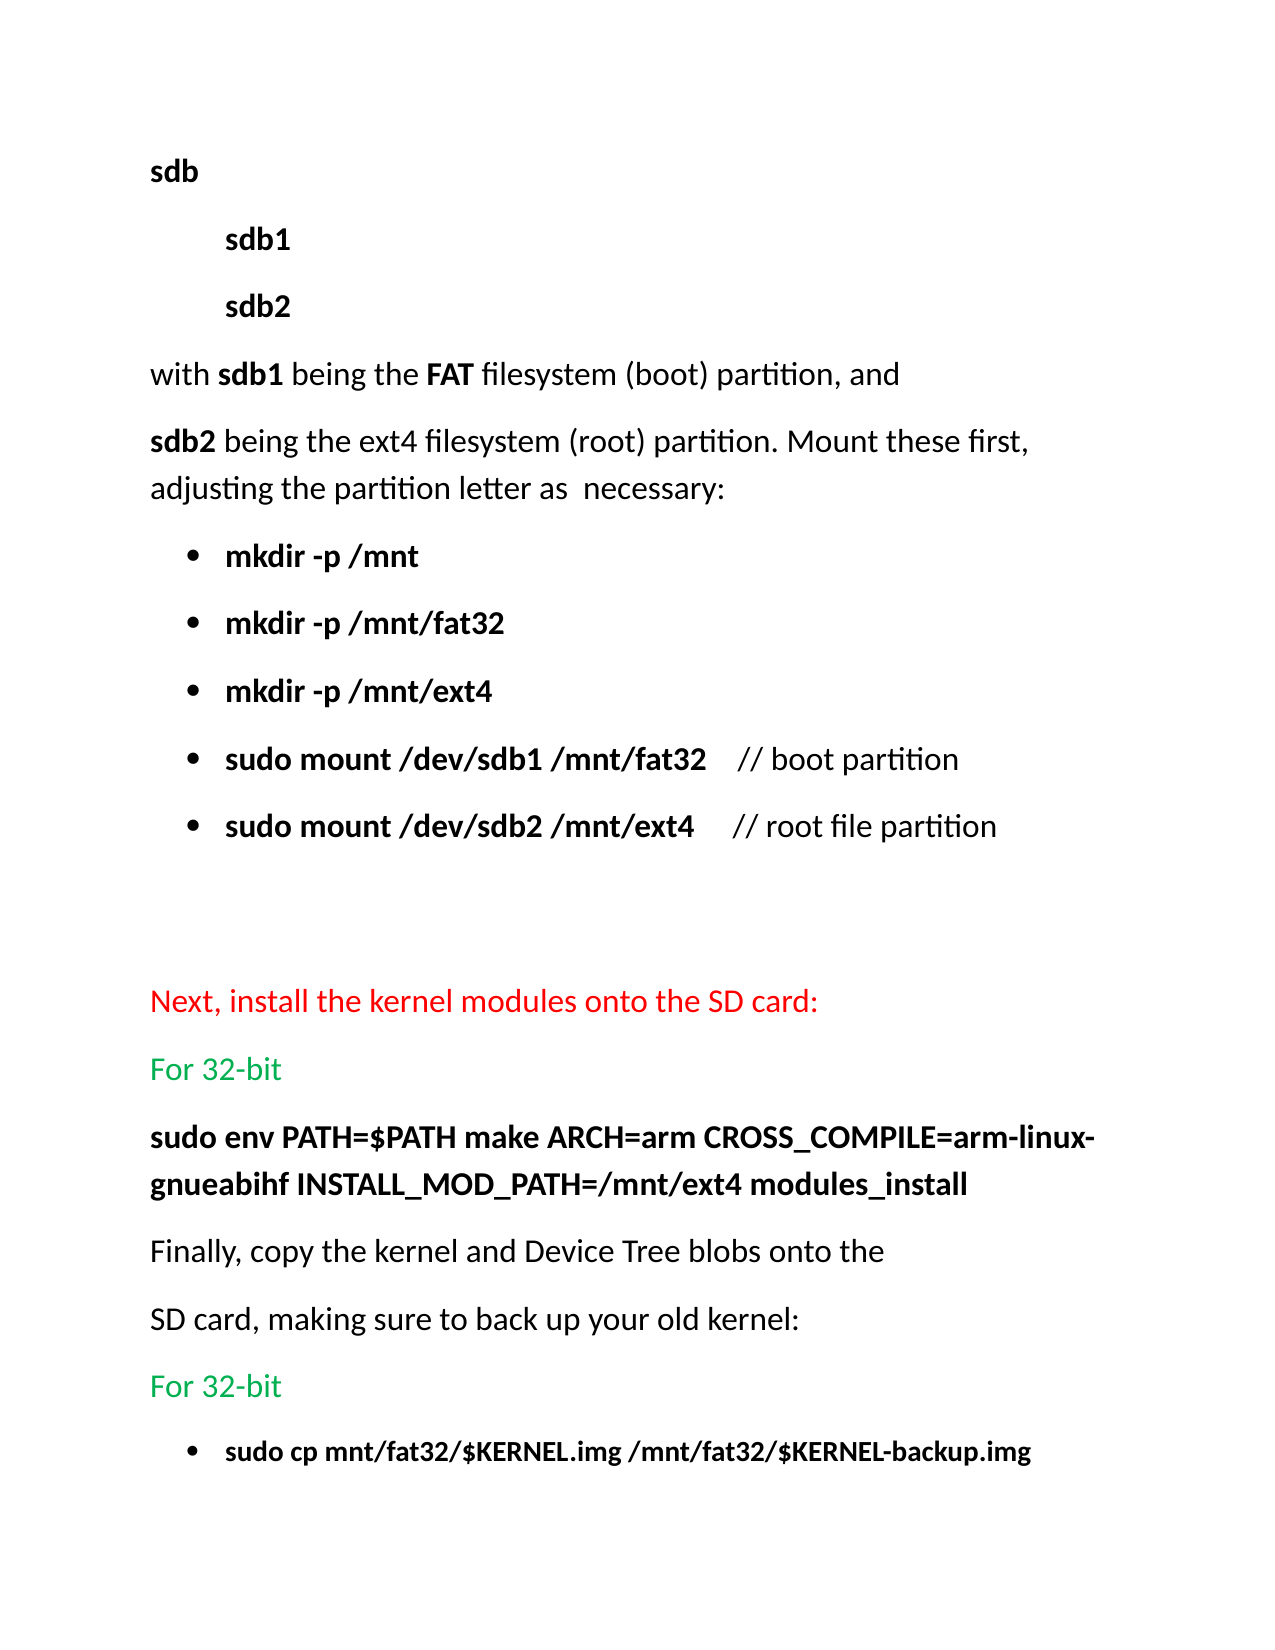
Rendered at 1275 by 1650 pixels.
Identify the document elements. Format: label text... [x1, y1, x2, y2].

list sudo cp mnt/fat32/$KERNEL.img /mnt/fat32/$KERNEL-backup.img [187, 1433, 1142, 1468]
list sudo mount /dev/sdb1 /mnt/fat32 // boot partition [187, 738, 1125, 778]
text For 32-bit [150, 1048, 1125, 1089]
text sdb2 being the ext4 filesystem (root) partition. Mount these first, adjusting the partition letter as necessary: [150, 420, 1125, 508]
text sdb1 [150, 218, 1125, 258]
text sdb2 [150, 285, 1125, 326]
text sudo env PATH=$PATH make ARCH=arm CROSS_COMPILE=arm-linux-gnueabihf INSTALL_MOD_PATH=/mnt/ext4 modules_install [150, 1116, 1125, 1203]
text SD card, making sure to back up your old kernel: [150, 1298, 1125, 1338]
text Finally, copy the kernel and Device Tree blobs onto the [150, 1230, 1125, 1271]
list sudo mount /dev/sdb2 /mnt/ext4 // root file partition [187, 805, 1125, 846]
text with sdb1 being the FAT filesystem (boot) partition, and [150, 353, 1125, 393]
list mkdir -p /mnt/ext4 [187, 670, 1125, 711]
list mkdir -p /mnt/fat32 [187, 602, 1125, 643]
text sdb [150, 150, 1125, 191]
list mkdir -p /mnt [187, 535, 1125, 576]
text For 32-bit [150, 1365, 1125, 1406]
text Next, install the kernel modules onto the SD card: [150, 981, 1125, 1021]
